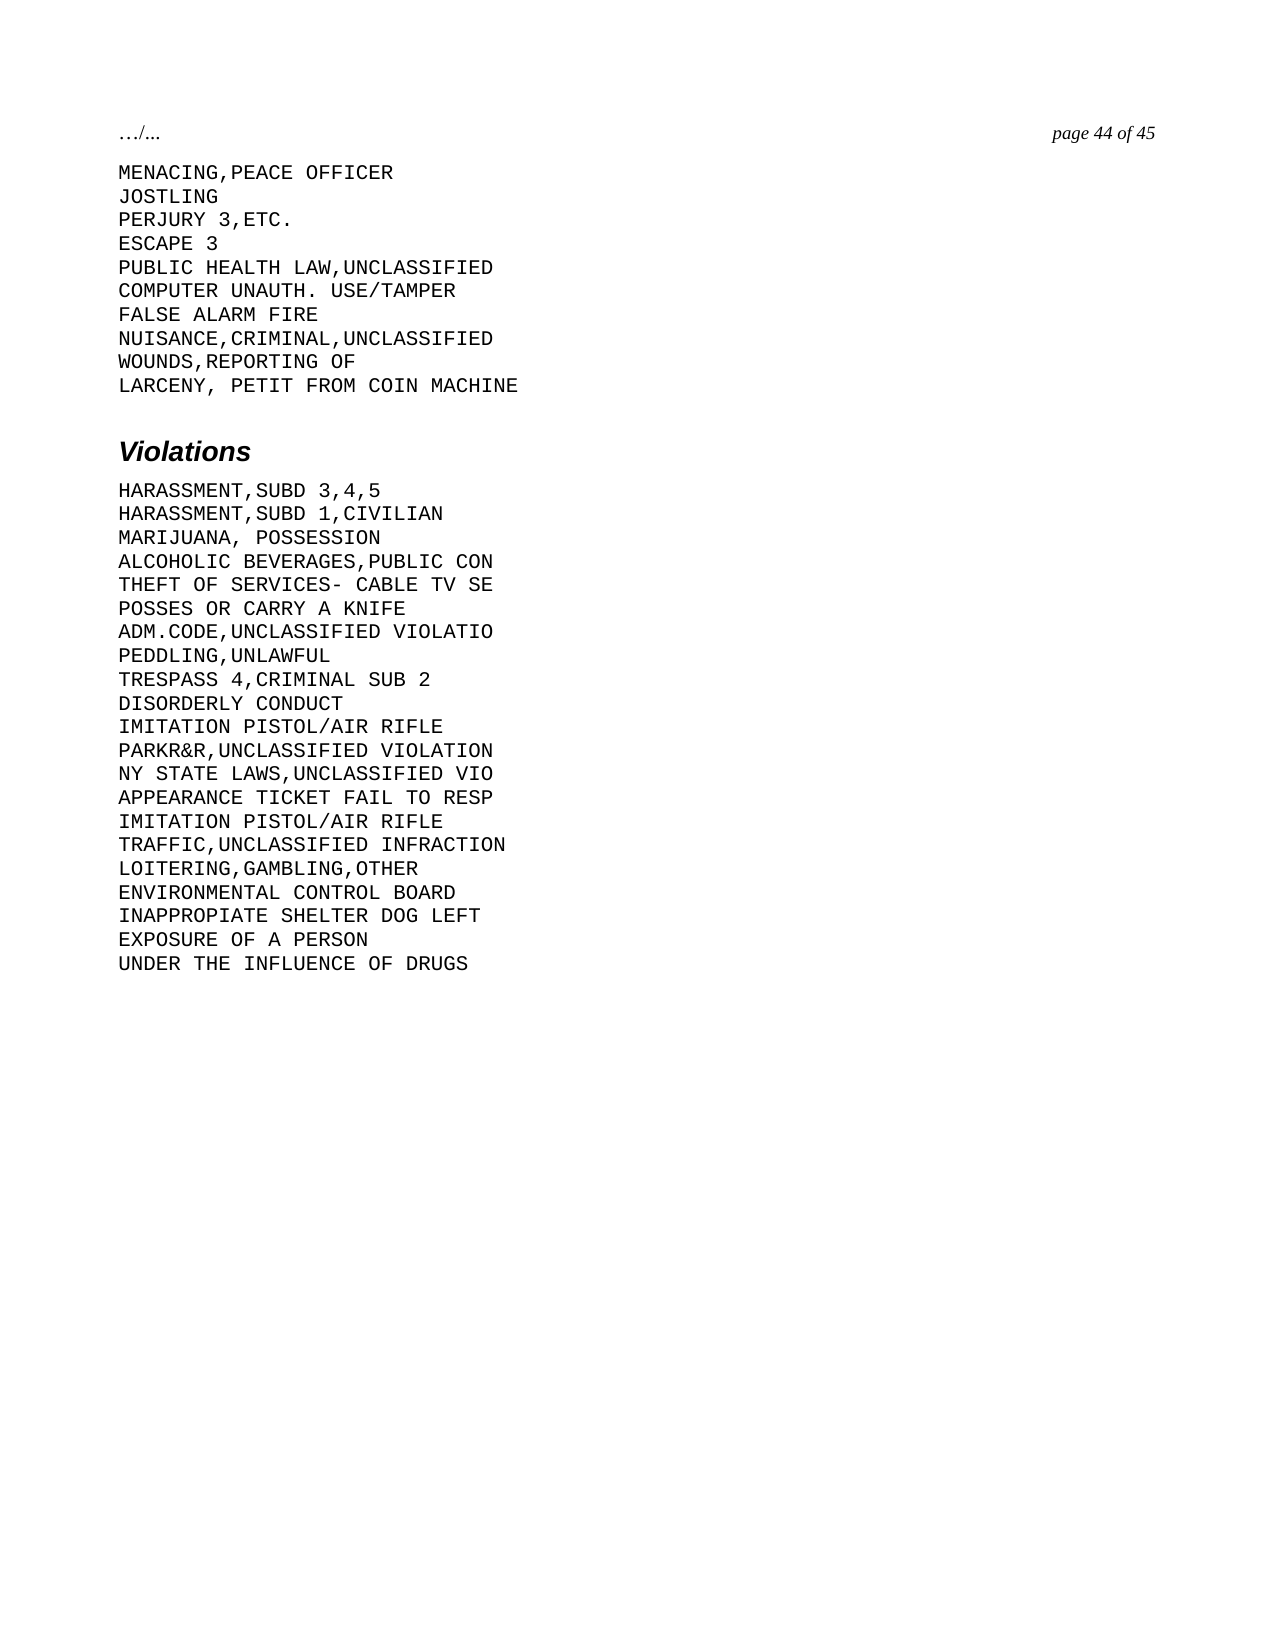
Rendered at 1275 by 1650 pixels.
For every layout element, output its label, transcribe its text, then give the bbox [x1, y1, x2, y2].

text TRESPASS 4,CRIMINAL SUB 2 [118, 669, 1157, 692]
text THEFT OF SERVICES- CABLE TV SE [118, 574, 1157, 598]
text FALSE ALARM FIRE [118, 304, 1157, 328]
text APPEARANCE TICKET FAIL TO RESP [118, 787, 1157, 811]
text ADM.CODE,UNCLASSIFIED VIOLATIO [118, 622, 1157, 645]
text PERJURY 3,ETC. [118, 209, 1157, 233]
text JOSTLING [118, 186, 1157, 209]
text LOITERING,GAMBLING,OTHER [118, 858, 1157, 882]
text PARKR&R,UNCLASSIFIED VIOLATION [118, 740, 1157, 763]
text EXPOSURE OF A PERSON [118, 929, 1157, 953]
text NY STATE LAWS,UNCLASSIFIED VIO [118, 763, 1157, 787]
text DISORDERLY CONDUCT [118, 692, 1157, 716]
text ENVIRONMENTAL CONTROL BOARD [118, 882, 1157, 905]
text MARIJUANA, POSSESSION [118, 527, 1157, 551]
text PEDDLING,UNLAWFUL [118, 645, 1157, 669]
text LARCENY, PETIT FROM COIN MACHINE [118, 375, 1157, 399]
text HARASSMENT,SUBD 3,4,5 [118, 480, 1157, 503]
text IMITATION PISTOL/AIR RIFLE [118, 811, 1157, 834]
text ALCOHOLIC BEVERAGES,PUBLIC CON [118, 551, 1157, 574]
text MENACING,PEACE OFFICER [118, 162, 1157, 186]
text COMPUTER UNAUTH. USE/TAMPER [118, 280, 1157, 304]
text HARASSMENT,SUBD 1,CIVILIAN [118, 503, 1157, 527]
text NUISANCE,CRIMINAL,UNCLASSIFIED [118, 328, 1157, 351]
text POSSES OR CARRY A KNIFE [118, 598, 1157, 622]
text WOUNDS,REPORTING OF [118, 351, 1157, 375]
subtitle Violations [118, 435, 1157, 467]
text INAPPROPIATE SHELTER DOG LEFT [118, 905, 1157, 929]
text PUBLIC HEALTH LAW,UNCLASSIFIED [118, 257, 1157, 280]
text TRAFFIC,UNCLASSIFIED INFRACTION [118, 834, 1157, 858]
text IMITATION PISTOL/AIR RIFLE [118, 716, 1157, 740]
text UNDER THE INFLUENCE OF DRUGS [118, 953, 1157, 976]
text ESCAPE 3 [118, 233, 1157, 257]
